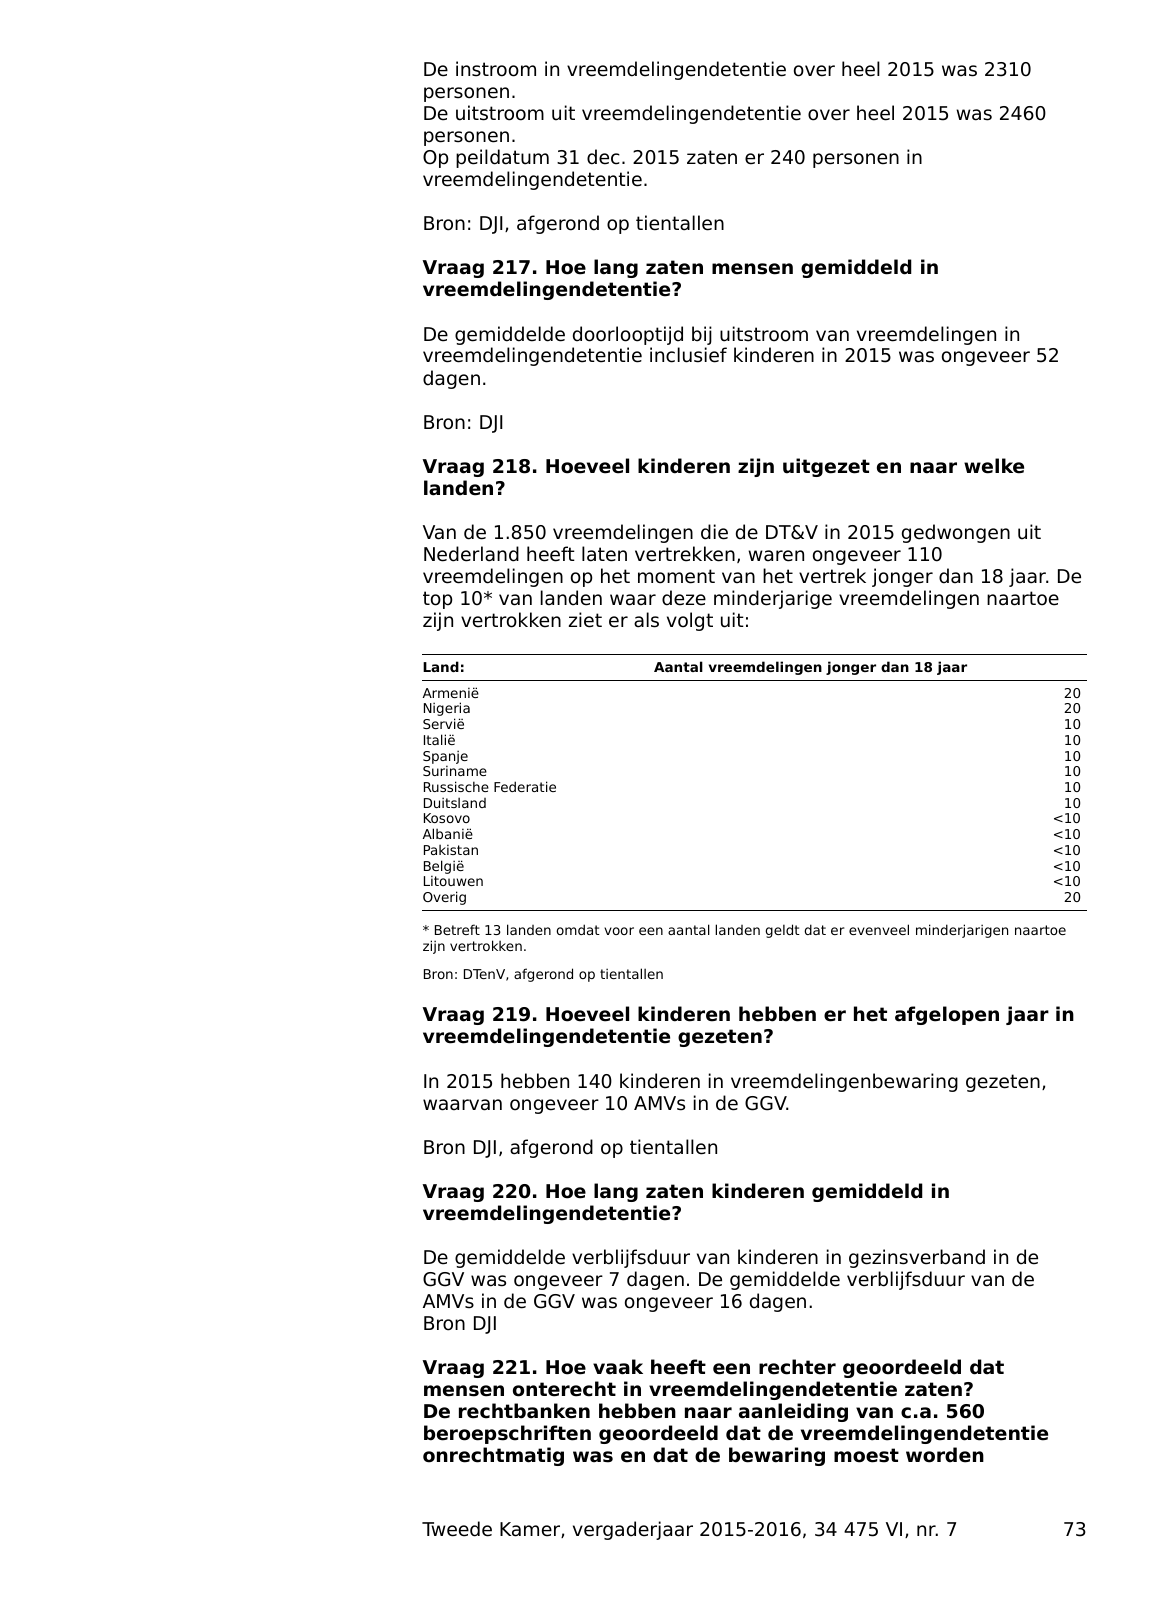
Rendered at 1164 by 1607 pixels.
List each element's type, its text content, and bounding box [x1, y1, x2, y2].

text De uitstroom uit vreemdelingendetentie over heel 2015 was 2460 personen. [422, 103, 1087, 147]
text Vraag 220. Hoe lang zaten kinderen gemiddeld in vreemdelingendetentie? [422, 1181, 1087, 1225]
table_cell Russische Federatie [422, 780, 648, 796]
text Bron DJI [422, 1313, 1087, 1335]
table_cell 10 [648, 749, 1087, 764]
table_cell 20 [648, 701, 1087, 717]
table_cell 10 [648, 764, 1087, 780]
table_cell 20 [648, 681, 1087, 701]
text In 2015 hebben 140 kinderen in vreemdelingenbewaring gezeten, waarvan ongeveer 10 AMVs in de GGV. [422, 1071, 1087, 1114]
table_cell * Betreft 13 landen omdat voor een aantal landen geldt dat er evenveel minderjarigen naartoe zijn vertrokken. Bron: DTenV, afgerond op tientallen [422, 911, 1087, 982]
text Bron DJI, afgerond op tientallen [422, 1137, 1087, 1159]
text De rechtbanken hebben naar aanleiding van c.a. 560 beroepschriften geoordeeld dat de vreemdelingendetentie onrechtmatig was en dat de bewaring moest worden [422, 1401, 1087, 1467]
text Vraag 221. Hoe vaak heeft een rechter geoordeeld dat mensen onterecht in vreemdelingendetentie zaten? [422, 1357, 1087, 1401]
table_cell Suriname [422, 764, 648, 780]
table_cell België [422, 859, 648, 874]
text Bron: DJI [422, 412, 1087, 433]
table_cell 10 [648, 717, 1087, 733]
text De gemiddelde doorlooptijd bij uitstroom van vreemdelingen in vreemdelingendetentie inclusief kinderen in 2015 was ongeveer 52 dagen. [422, 323, 1087, 389]
table_cell 10 [648, 733, 1087, 748]
table_cell <10 [648, 827, 1087, 843]
table_cell 10 [648, 796, 1087, 811]
table_cell <10 [648, 874, 1087, 890]
table_cell <10 [648, 843, 1087, 858]
text Vraag 217. Hoe lang zaten mensen gemiddeld in vreemdelingendetentie? [422, 257, 1087, 301]
text Op peildatum 31 dec. 2015 zaten er 240 personen in vreemdelingendetentie. [422, 147, 1087, 191]
text De gemiddelde verblijfsduur van kinderen in gezinsverband in de GGV was ongeveer 7 dagen. De gemiddelde verblijfsduur van de AMVs in de GGV was ongeveer 16 dagen. [422, 1247, 1087, 1313]
table_cell Servië [422, 717, 648, 733]
table_header Aantal vreemdelingen jonger dan 18 jaar [648, 655, 1087, 680]
table_cell Albanië [422, 827, 648, 843]
table_cell Overig [422, 890, 648, 910]
table_cell Nigeria [422, 701, 648, 717]
text Vraag 218. Hoeveel kinderen zijn uitgezet en naar welke landen? [422, 456, 1087, 500]
text Bron: DJI, afgerond op tientallen [422, 213, 1087, 235]
table_cell Pakistan [422, 843, 648, 858]
table_cell Spanje [422, 749, 648, 764]
table_cell Italië [422, 733, 648, 748]
table_cell Litouwen [422, 874, 648, 890]
table_cell Armenië [422, 681, 648, 701]
table_cell 10 [648, 780, 1087, 796]
table_cell 20 [648, 890, 1087, 910]
table_header Land: [422, 655, 648, 680]
table_cell <10 [648, 811, 1087, 827]
text Van de 1.850 vreemdelingen die de DT&V in 2015 gedwongen uit Nederland heeft laten vertrekken, waren ongeveer 110 vreemdelingen op het moment van het vertrek jonger dan 18 jaar. De top 10* van landen waar deze minderjarige vreemdelingen naartoe zijn vertrokken ziet er als volgt uit: [422, 522, 1087, 632]
text Vraag 219. Hoeveel kinderen hebben er het afgelopen jaar in vreemdelingendetentie gezeten? [422, 1004, 1087, 1048]
table_cell Kosovo [422, 811, 648, 827]
table_cell <10 [648, 859, 1087, 874]
table_cell Duitsland [422, 796, 648, 811]
text De instroom in vreemdelingendetentie over heel 2015 was 2310 personen. [422, 59, 1087, 103]
